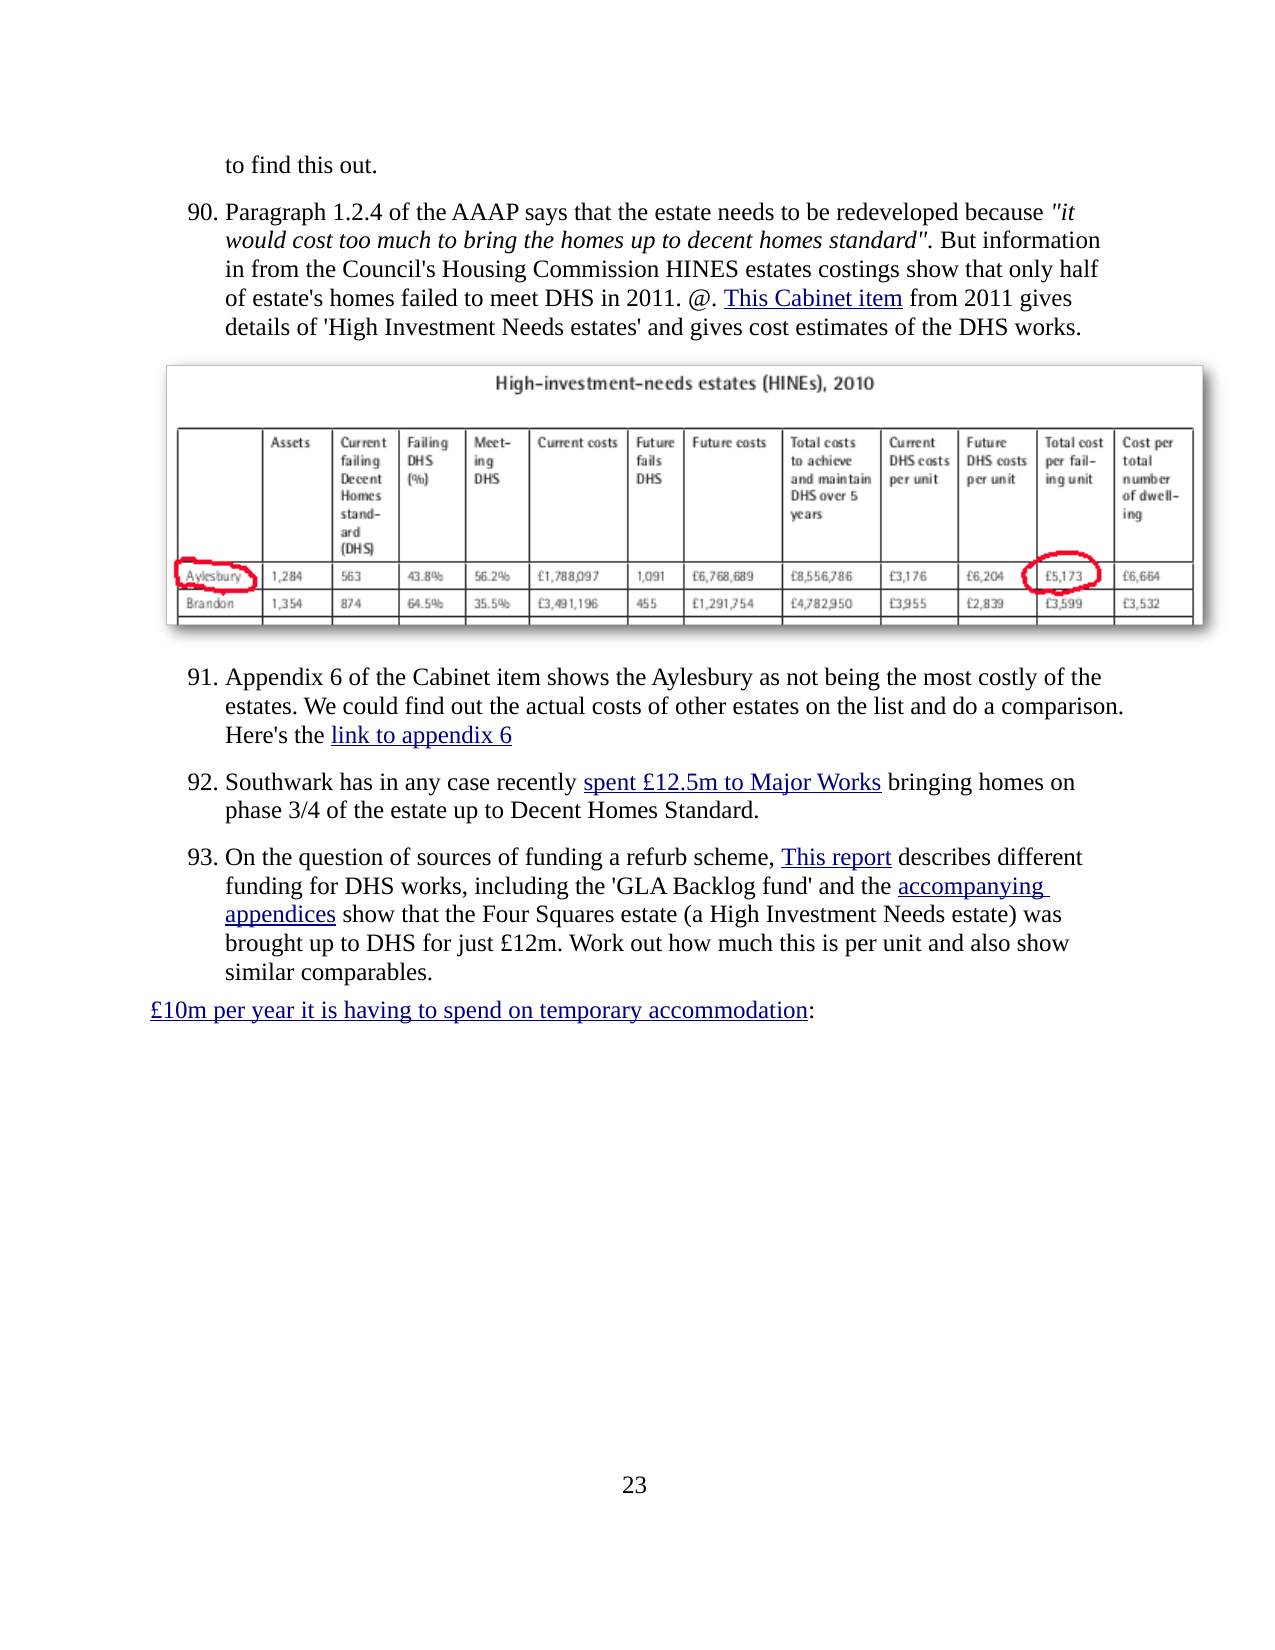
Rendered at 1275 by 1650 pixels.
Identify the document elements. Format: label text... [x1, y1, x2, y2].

list Southwark has in any case recently spent £12.5m to Major Works bringing homes on phase 3/4 of the estate up to Decent Homes Standard. [187, 767, 1125, 824]
list Appendix 6 of the Cabinet item shows the Aylesbury as not being the most costly of the estates. We could find out the actual costs of other estates on the list and do a comparison. Here's the link to appendix 6 [187, 662, 1125, 749]
list to find this out. [187, 150, 1125, 179]
text £10m per year it is having to spend on temporary accommodation: [150, 995, 1125, 1023]
picture [150, 349, 1232, 654]
list Paragraph 1.2.4 of the AAAP says that the estate needs to be redeveloped because "it would cost too much to bring the homes up to decent homes standard". But information in from the Council's Housing Commission HINES estates costings show that only half of estate's homes failed to meet DHS in 2011. @. This Cabinet item from 2011 gives details of 'High Investment Needs estates' and gives cost estimates of the DHS works. [187, 197, 1125, 340]
list On the question of sources of funding a refurb scheme, This report describes different funding for DHS works, including the 'GLA Backlog fund' and the accompanying appendices show that the Four Squares estate (a High Investment Needs estate) was brought up to DHS for just £12m. Work out how much this is per unit and also show similar comparables. [187, 842, 1125, 986]
